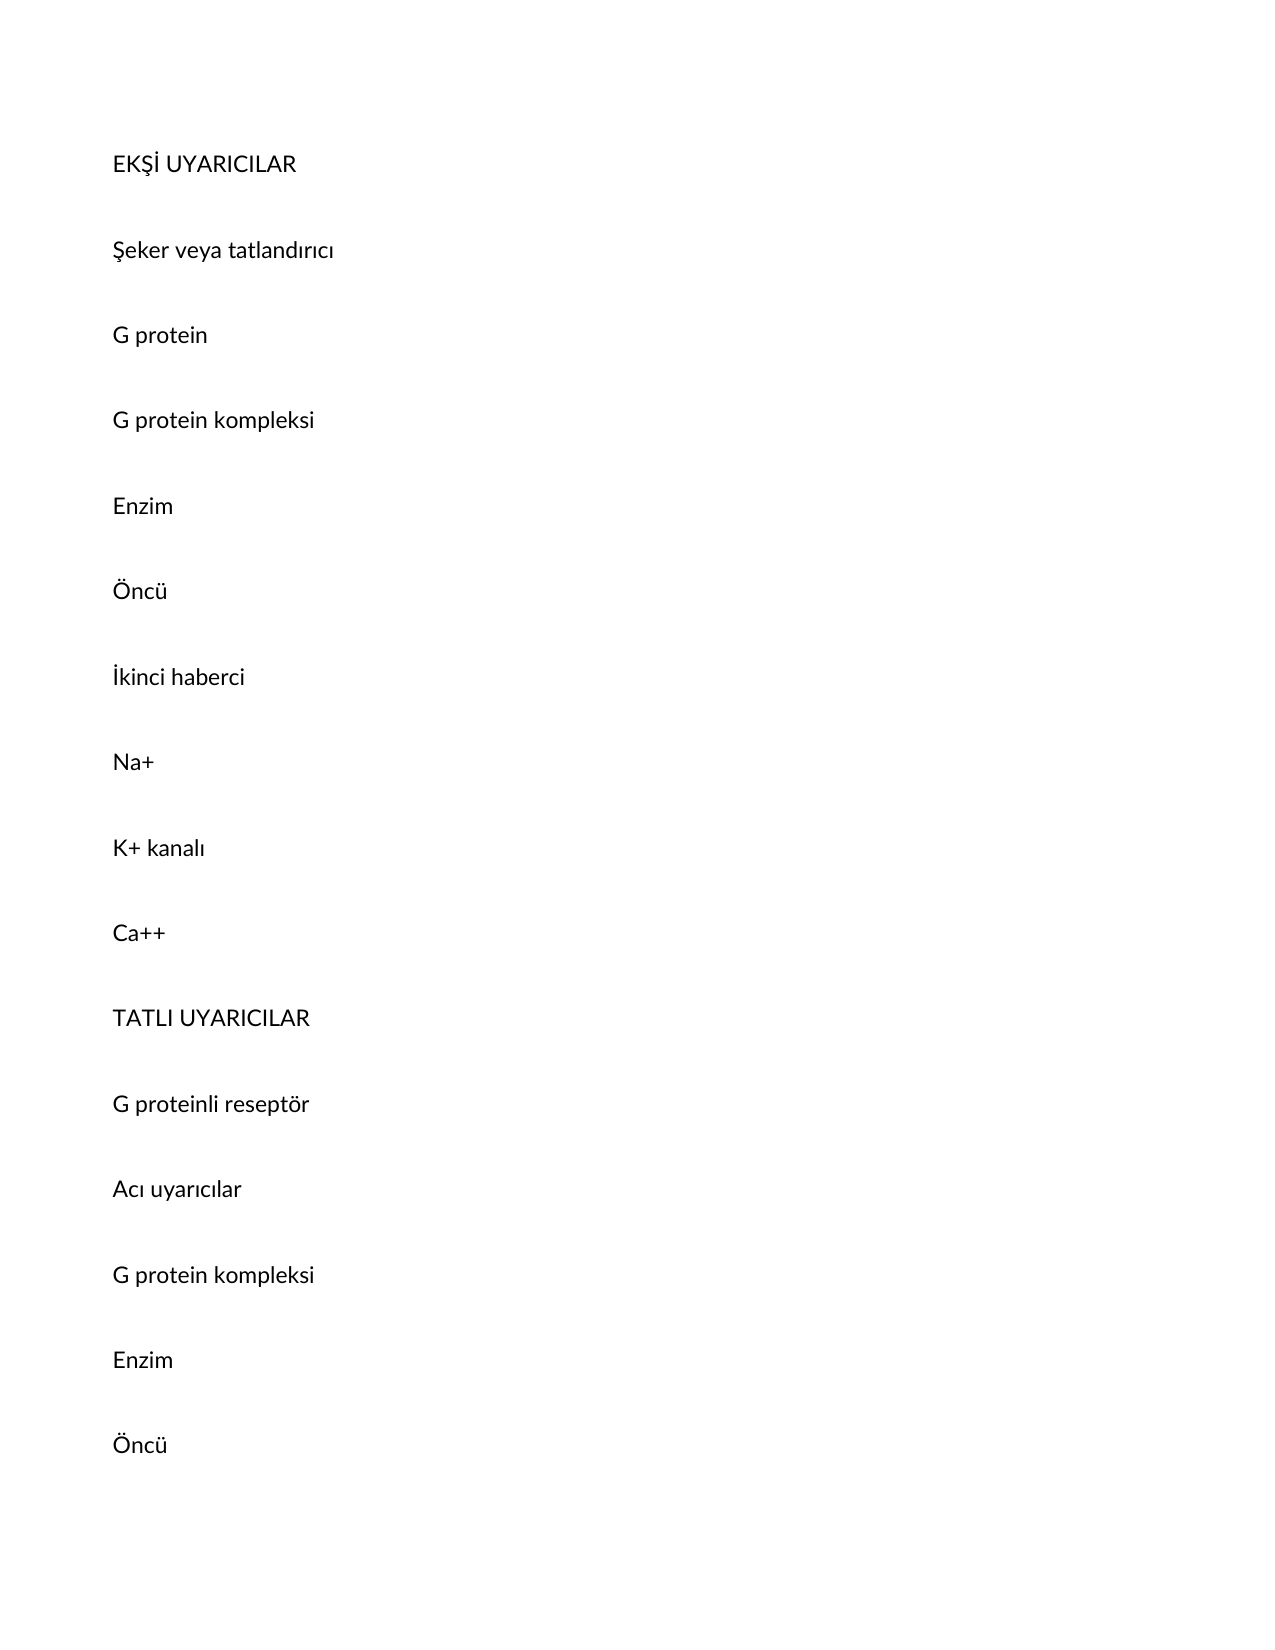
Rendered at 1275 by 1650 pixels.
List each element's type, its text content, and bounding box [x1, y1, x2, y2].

text Şeker veya tatlandırıcı [75, 235, 1200, 263]
text EKŞİ UYARICILAR [75, 150, 1200, 177]
text Acı uyarıcılar [75, 1175, 1200, 1202]
text G protein kompleksi [75, 406, 1200, 434]
text G proteinli reseptör [75, 1089, 1200, 1117]
text İkinci haberci [75, 662, 1200, 690]
text G protein kompleksi [75, 1260, 1200, 1288]
text TATLI UYARICILAR [75, 1004, 1200, 1032]
text K+ kanalı [75, 833, 1200, 861]
text Enzim [75, 492, 1200, 519]
text Öncü [75, 1431, 1200, 1459]
text Enzim [75, 1346, 1200, 1373]
text Na+ [75, 748, 1200, 775]
text Öncü [75, 577, 1200, 604]
text G protein [75, 321, 1200, 348]
text Ca++ [75, 919, 1200, 946]
